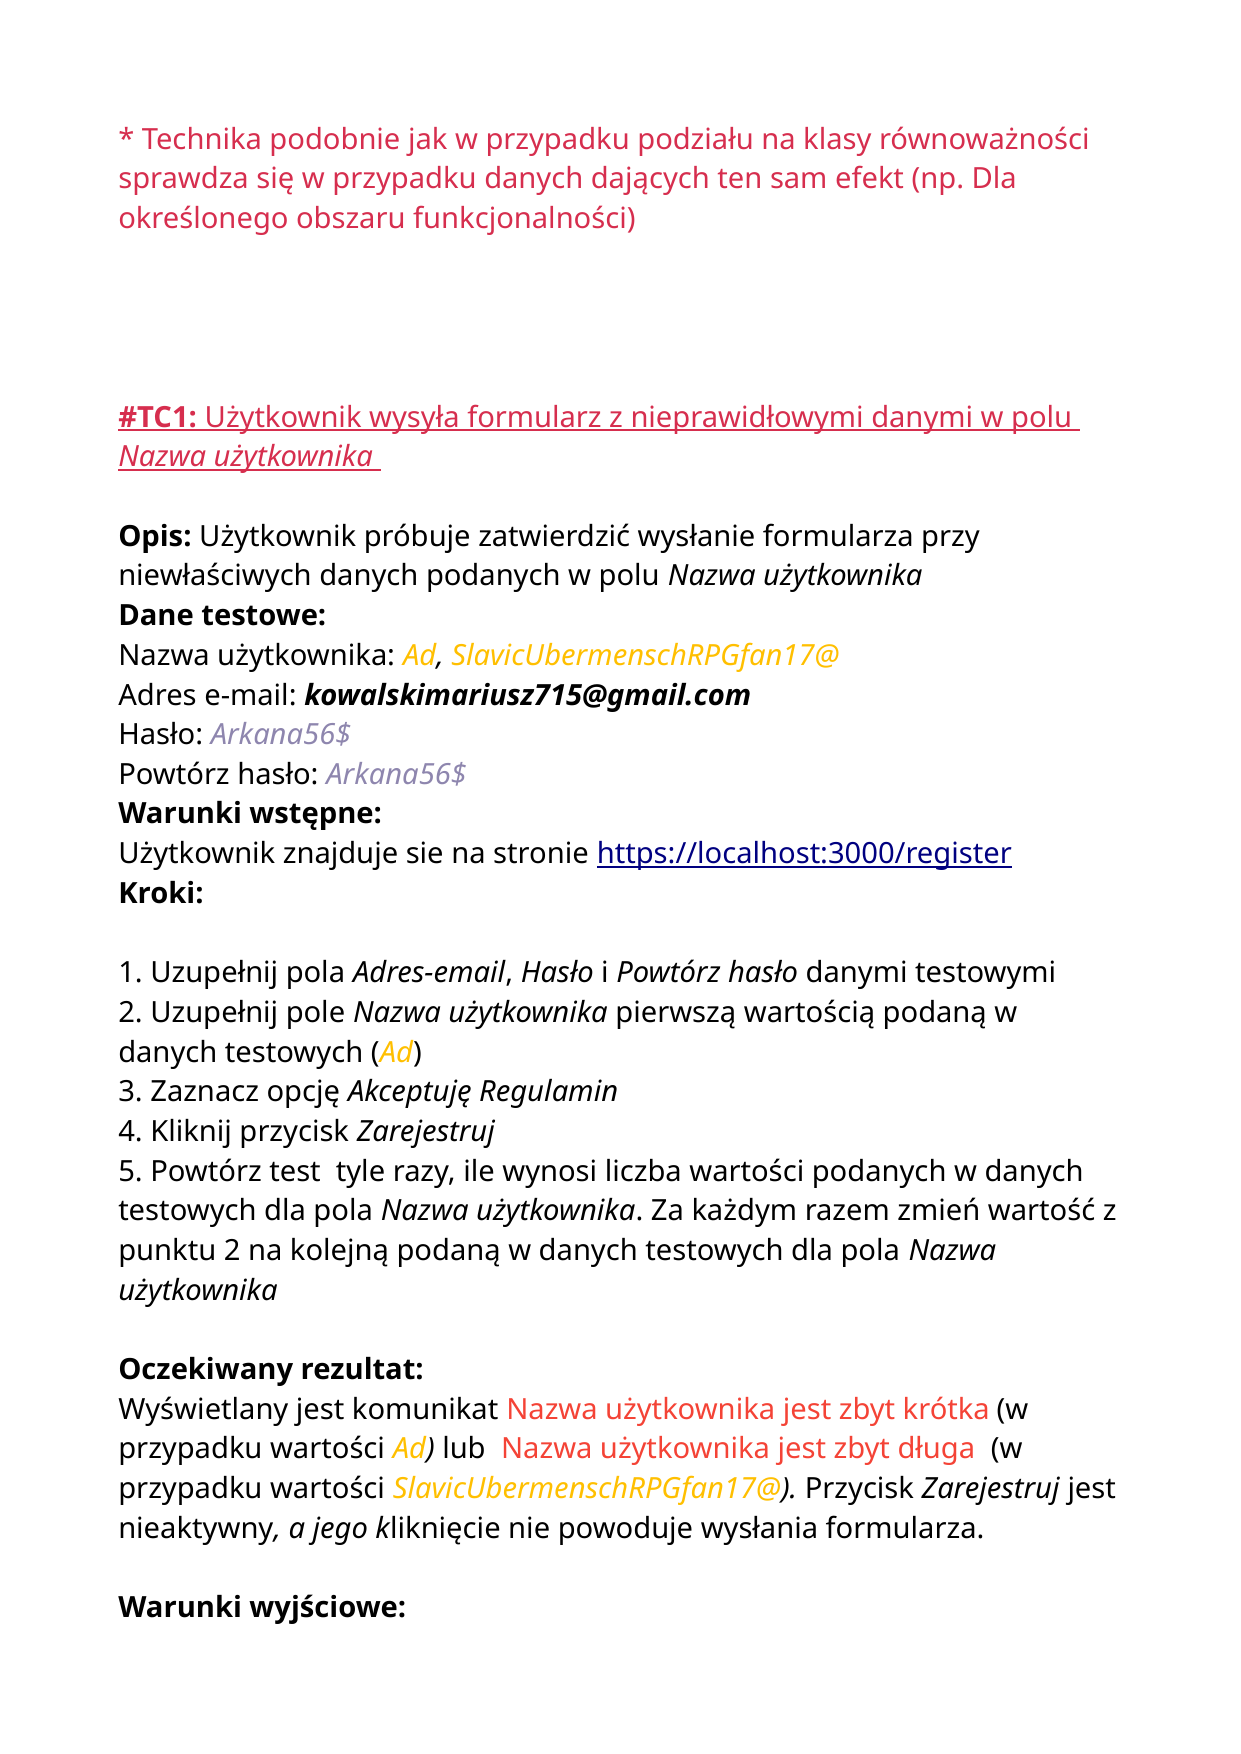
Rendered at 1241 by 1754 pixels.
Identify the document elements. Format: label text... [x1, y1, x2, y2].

text Adres e-mail: kowalskimariusz715@gmail.com [118, 674, 1122, 713]
text Warunki wstępne: [118, 793, 1122, 832]
text Dane testowe: [118, 594, 1122, 634]
text 5. Powtórz test tyle razy, ile wynosi liczba wartości podanych w danych testowych dla pola Nazwa użytkownika. Za każdym razem zmień wartość z punktu 2 na kolejną podaną w danych testowych dla pola Nazwa użytkownika [118, 1150, 1122, 1309]
text Hasło: Arkana56$ [118, 713, 1122, 753]
text 1. Uzupełnij pola Adres-email, Hasło i Powtórz hasło danymi testowymi [118, 952, 1122, 991]
text Nazwa użytkownika: Ad, SlavicUbermenschRPGfan17@ [118, 634, 1122, 674]
text 2. Uzupełnij pole Nazwa użytkownika pierwszą wartością podaną w danych testowych (Ad) [118, 991, 1122, 1071]
text #TC1: Użytkownik wysyła formularz z nieprawidłowymi danymi w polu Nazwa użytkownika [118, 396, 1122, 475]
text * Technika podobnie jak w przypadku podziału na klasy równoważności sprawdza się w przypadku danych dających ten sam efekt (np. Dla określonego obszaru funkcjonalności) [118, 118, 1122, 237]
text 3. Zaznacz opcję Akceptuję Regulamin [118, 1071, 1122, 1110]
text 4. Kliknij przycisk Zarejestruj [118, 1110, 1122, 1150]
text Użytkownik znajduje sie na stronie https://localhost:3000/register [118, 832, 1122, 872]
text Kroki: [118, 872, 1122, 912]
text Warunki wyjściowe: [118, 1587, 1122, 1626]
text Opis: Użytkownik próbuje zatwierdzić wysłanie formularza przy niewłaściwych danych podanych w polu Nazwa użytkownika [118, 515, 1122, 594]
text Wyświetlany jest komunikat Nazwa użytkownika jest zbyt krótka (w przypadku wartości Ad) lub Nazwa użytkownika jest zbyt długa (w przypadku wartości SlavicUbermenschRPGfan17@). Przycisk Zarejestruj jest nieaktywny, a jego kliknięcie nie powoduje wysłania formularza. [118, 1388, 1122, 1547]
text Powtórz hasło: Arkana56$ [118, 753, 1122, 793]
text Oczekiwany rezultat: [118, 1348, 1122, 1388]
